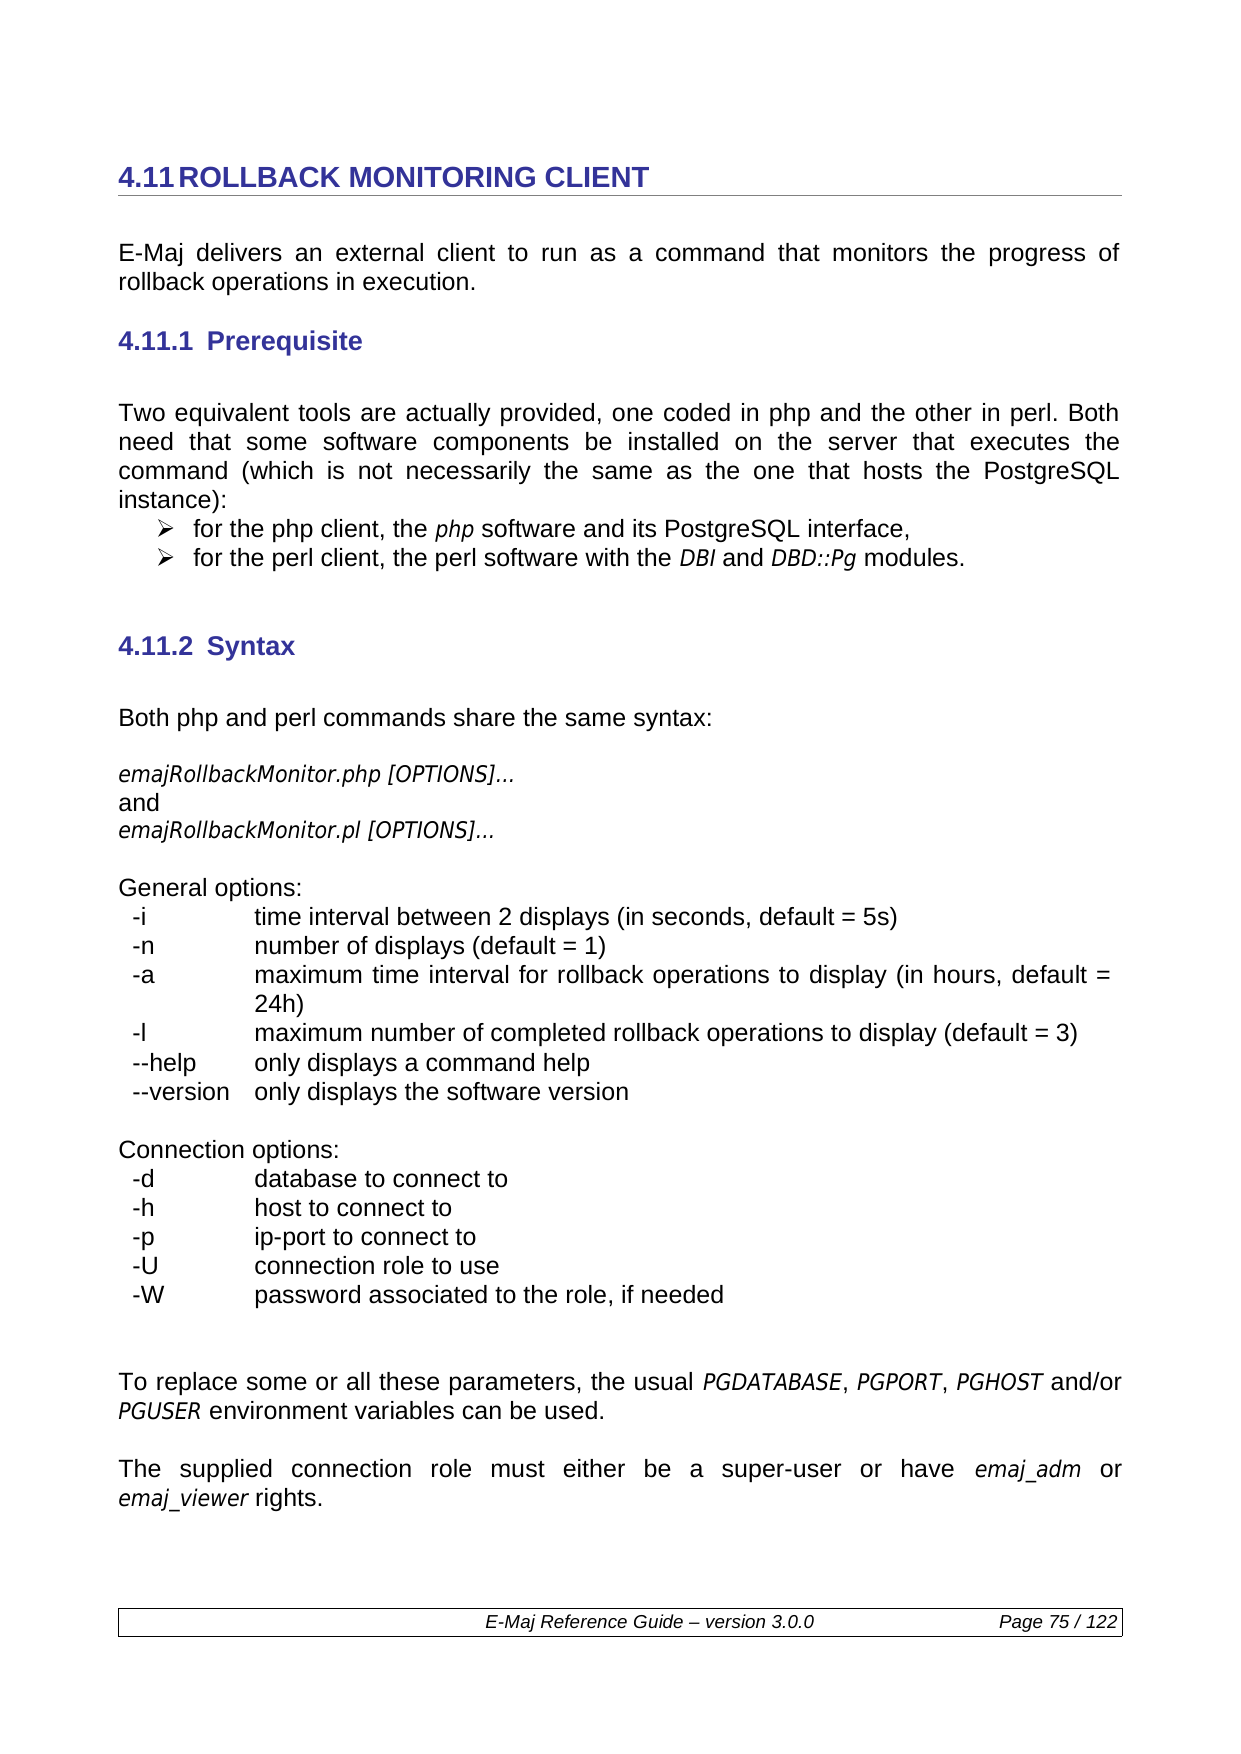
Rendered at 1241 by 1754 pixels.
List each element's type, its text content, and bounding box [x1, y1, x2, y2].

text -p ip-port to connect to [118, 1222, 1122, 1251]
list for the perl client, the perl software with the DBI and DBD::Pg modules. [156, 543, 1122, 572]
text To replace some or all these parameters, the usual PGDATABASE, PGPORT, PGHOST and/or PGUSER environment variables can be used. [118, 1367, 1122, 1425]
text -d database to connect to [118, 1164, 1122, 1193]
subtitle Prerequisite [118, 325, 1122, 356]
text Connection options: [118, 1134, 1122, 1164]
text and [118, 788, 1122, 817]
text The supplied connection role must either be a super-user or have emaj_adm or emaj_viewer rights. [118, 1454, 1122, 1512]
text E-Maj delivers an external client to run as a command that monitors the progress of rollback operations in execution. [118, 238, 1122, 296]
text -U connection role to use [118, 1251, 1122, 1280]
list for the php client, the php software and its PostgreSQL interface, [156, 514, 1122, 543]
text --version only displays the software version [118, 1076, 1122, 1106]
text -l maximum number of completed rollback operations to display (default = 3) [118, 1018, 1122, 1047]
text emajRollbackMonitor.php [OPTIONS]... [118, 761, 1122, 788]
text Two equivalent tools are actually provided, one coded in php and the other in perl. Both need that some software components be installed on the server that executes the command (which is not necessarily the same as the one that hosts the PostgreSQL instance): [118, 398, 1122, 514]
text Both php and perl commands share the same syntax: [118, 703, 1122, 732]
text General options: [118, 873, 1122, 902]
text -n number of displays (default = 1) [118, 931, 1122, 960]
text --help only displays a command help [118, 1047, 1122, 1076]
subtitle Rollback monitoring client [118, 160, 1122, 195]
text -i time interval between 2 displays (in seconds, default = 5s) [118, 902, 1122, 931]
text -h host to connect to [118, 1193, 1122, 1222]
text -W password associated to the role, if needed [118, 1280, 1122, 1309]
text emajRollbackMonitor.pl [OPTIONS]... [118, 817, 1122, 844]
text -a maximum time interval for rollback operations to display (in hours, default = 24h) [118, 960, 1122, 1018]
subtitle Syntax [118, 630, 1122, 661]
